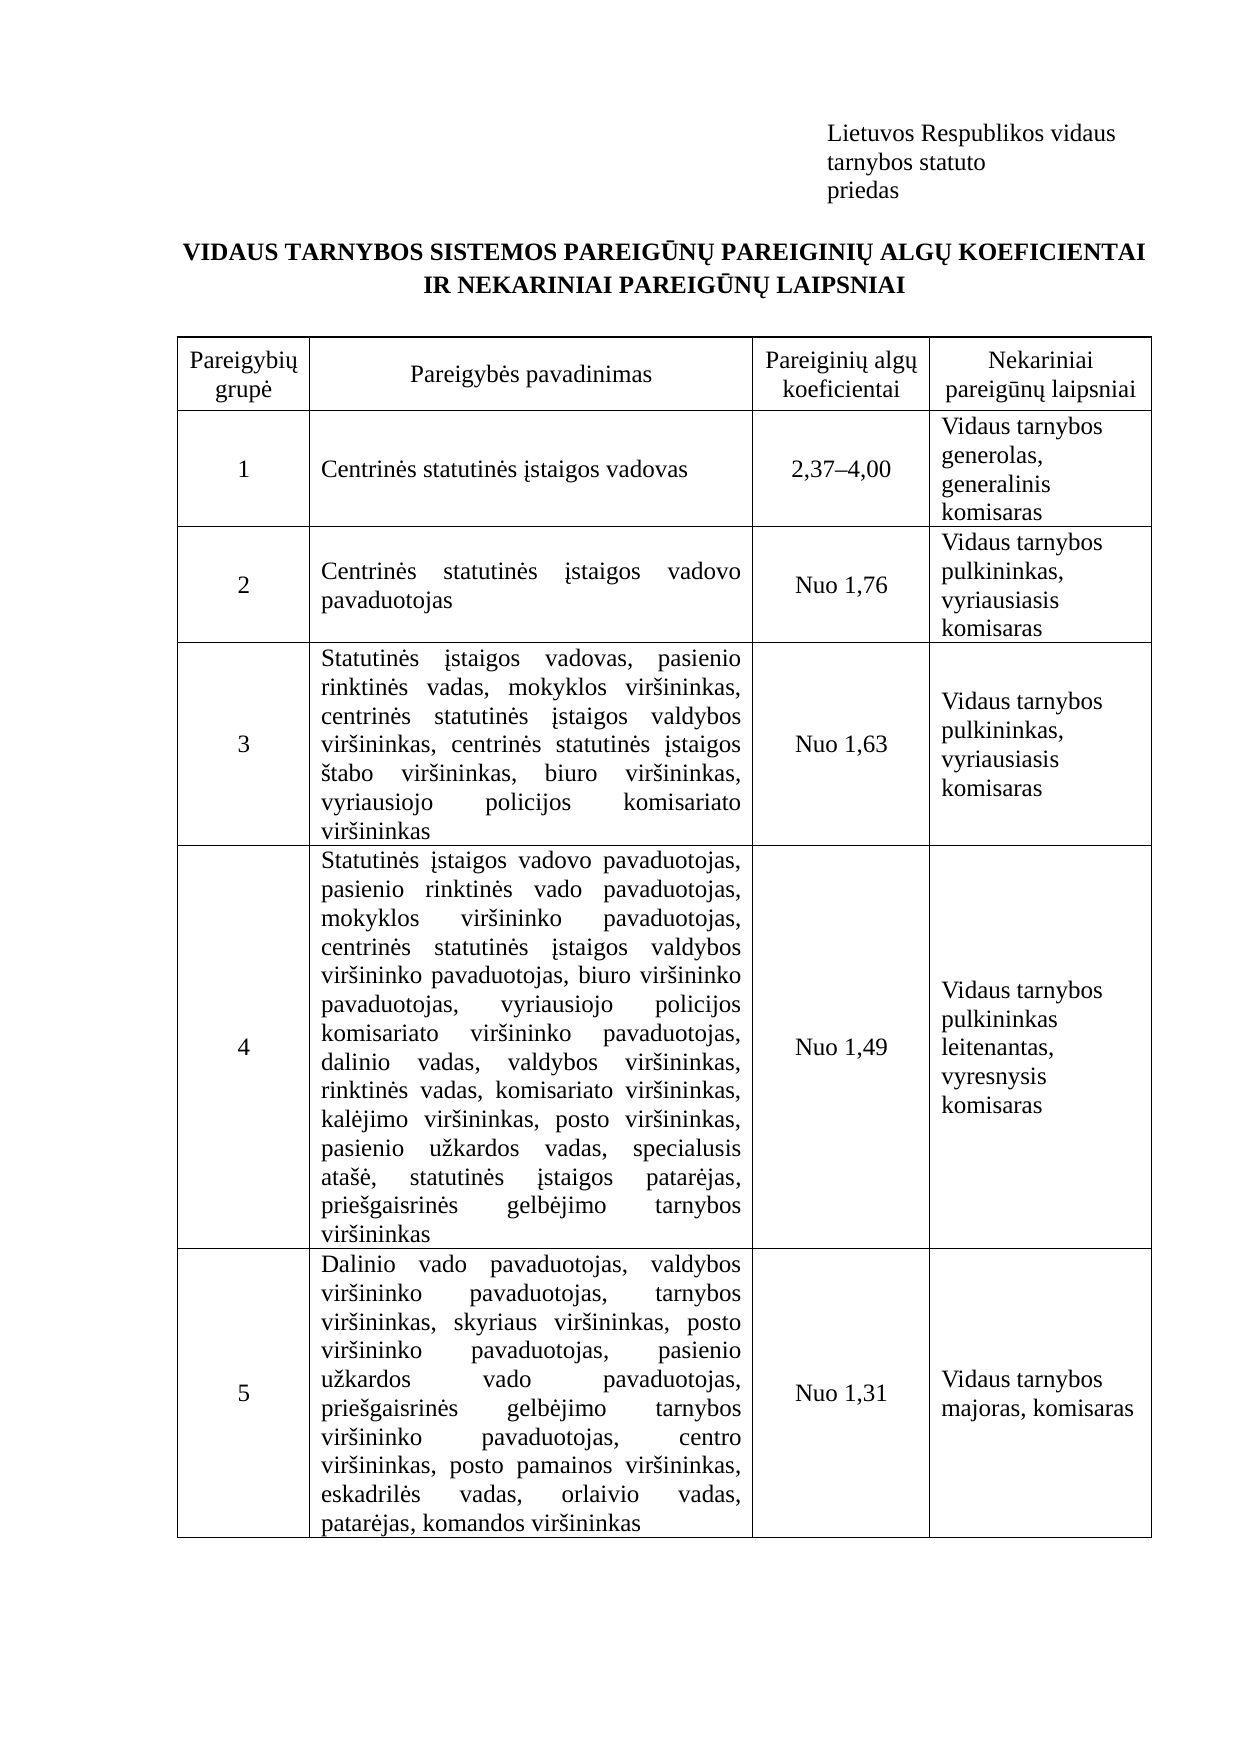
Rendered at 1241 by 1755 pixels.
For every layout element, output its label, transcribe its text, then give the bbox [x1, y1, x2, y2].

table_cell Vidaus tarnybos majoras, komisaras [930, 1249, 1151, 1537]
table_cell 2 [178, 527, 309, 642]
table_header Pareigybių grupė [178, 338, 309, 410]
table_cell Centrinės statutinės įstaigos vadovas [310, 411, 752, 526]
table_header Pareigybės pavadinimas [310, 338, 752, 410]
table_cell Vidaus tarnybos pulkininkas, vyriausiasis komisaras [930, 527, 1151, 642]
text Lietuvos Respublikos vidaus [827, 118, 1152, 147]
text tarnybos statuto [827, 147, 1152, 176]
text VIDAUS TARNYBOS SISTEMOS PAREIGŪNŲ PAREIGINIŲ ALGŲ KOEFICIENTAI IR NEKARINIAI PAREIGŪNŲ LAIPSNIAI [177, 237, 1152, 299]
text priedas [827, 176, 1152, 204]
table_cell Vidaus tarnybos pulkininkas, vyriausiasis komisaras [930, 643, 1151, 844]
table_cell 5 [178, 1249, 309, 1537]
table_cell 4 [178, 846, 309, 1248]
table_cell 3 [178, 643, 309, 844]
table_cell Statutinės įstaigos vadovas, pasienio rinktinės vadas, mokyklos viršininkas, centrinės statutinės įstaigos valdybos viršininkas, centrinės statutinės įstaigos štabo viršininkas, biuro viršininkas, vyriausiojo policijos komisariato viršininkas [310, 643, 752, 844]
table_cell Statutinės įstaigos vadovo pavaduotojas, pasienio rinktinės vado pavaduotojas, mokyklos viršininko pavaduotojas, centrinės statutinės įstaigos valdybos viršininko pavaduotojas, biuro viršininko pavaduotojas, vyriausiojo policijos komisariato viršininko pavaduotojas, dalinio vadas, valdybos viršininkas, rinktinės vadas, komisariato viršininkas, kalėjimo viršininkas, posto viršininkas, pasienio užkardos vadas, specialusis atašė, statutinės įstaigos patarėjas, priešgaisrinės gelbėjimo tarnybos viršininkas [310, 846, 752, 1248]
table_cell Dalinio vado pavaduotojas, valdybos viršininko pavaduotojas, tarnybos viršininkas, skyriaus viršininkas, posto viršininko pavaduotojas, pasienio užkardos vado pavaduotojas, priešgaisrinės gelbėjimo tarnybos viršininko pavaduotojas, centro viršininkas, posto pamainos viršininkas, eskadrilės vadas, orlaivio vadas, patarėjas, komandos viršininkas [310, 1249, 752, 1537]
table_cell Centrinės statutinės įstaigos vadovo pavaduotojas [310, 527, 752, 642]
table_header Pareiginių algų koeficientai [753, 338, 929, 410]
table_cell Vidaus tarnybos generolas, generalinis komisaras [930, 411, 1151, 526]
table_header Nekariniai pareigūnų laipsniai [930, 338, 1151, 410]
table_cell Nuo 1,31 [753, 1249, 929, 1537]
table_cell 1 [178, 411, 309, 526]
table_cell Nuo 1,49 [753, 846, 929, 1248]
table_cell 2,37–4,00 [753, 411, 929, 526]
table_cell Vidaus tarnybos pulkininkas leitenantas, vyresnysis komisaras [930, 846, 1151, 1248]
table_cell Nuo 1,76 [753, 527, 929, 642]
table_cell Nuo 1,63 [753, 643, 929, 844]
